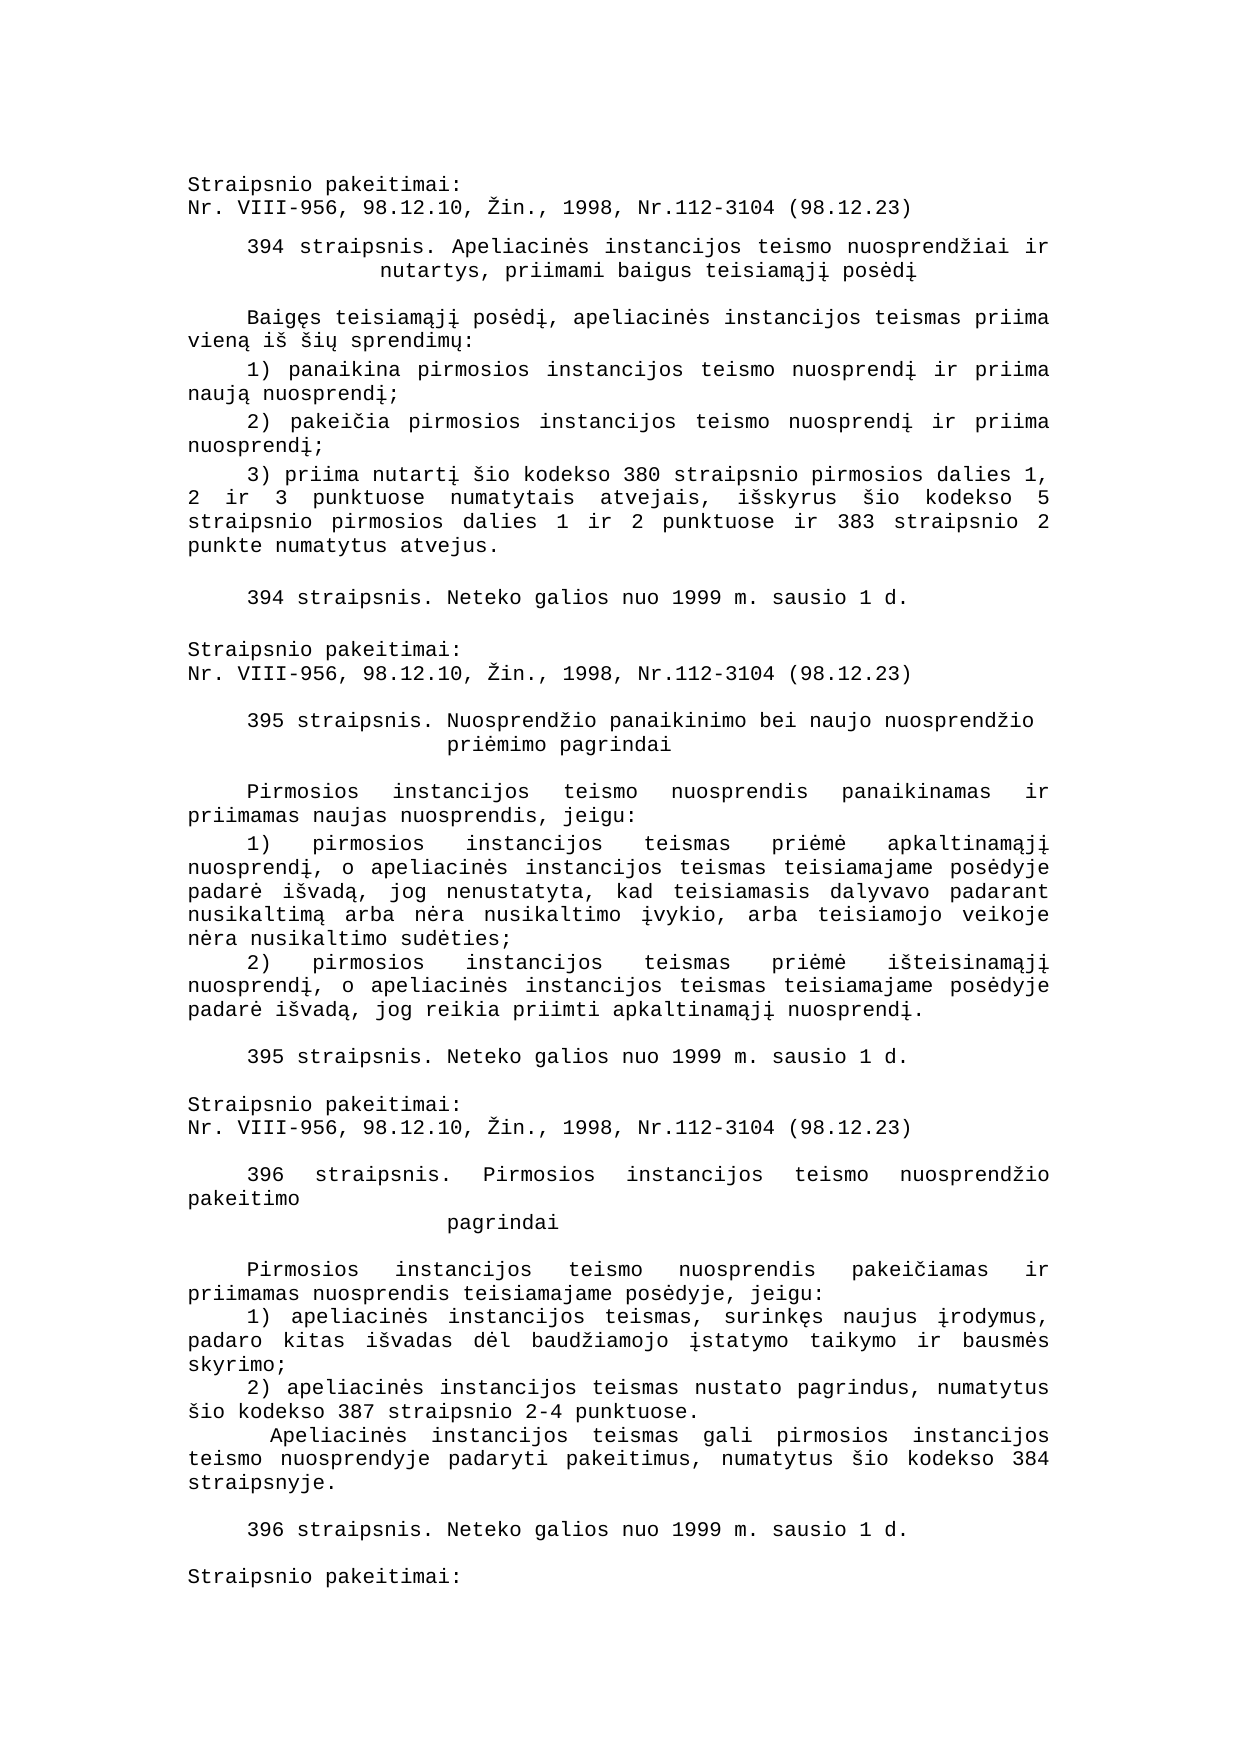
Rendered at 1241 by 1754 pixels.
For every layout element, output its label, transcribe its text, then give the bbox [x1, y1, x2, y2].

text 3) priima nutartį šio kodekso 380 straipsnio pirmosios dalies 1, 2 ir 3 punktuose numatytais atvejais, išskyrus šio kodekso 5 straipsnio pirmosios dalies 1 ir 2 punktuose ir 383 straipsnio 2 punkte numatytus atvejus. [187, 464, 1050, 558]
text Baigęs teisiamąjį posėdį, apeliacinės instancijos teismas priima vieną iš šių sprendimų: [187, 307, 1050, 354]
text Straipsnio pakeitimai: [187, 1093, 1050, 1117]
text Nr. VIII-956, 98.12.10, Žin., 1998, Nr.112-3104 (98.12.23) [187, 197, 1050, 221]
text Straipsnio pakeitimai: [187, 1566, 1050, 1590]
text 396 straipsnis. Neteko galios nuo 1999 m. sausio 1 d. [187, 1519, 1050, 1543]
text priėmimo pagrindai [187, 734, 1050, 757]
text 2) pirmosios instancijos teismas priėmė išteisinamąjį nuosprendį, o apeliacinės instancijos teismas teisiamajame posėdyje padarė išvadą, jog reikia priimti apkaltinamąjį nuosprendį. [187, 952, 1050, 1023]
text 1) panaikina pirmosios instancijos teismo nuosprendį ir priima naują nuosprendį; [187, 359, 1050, 406]
text 396 straipsnis. Pirmosios instancijos teismo nuosprendžio pakeitimo [187, 1164, 1050, 1212]
text Apeliacinės instancijos teismas gali pirmosios instancijos teismo nuosprendyje padaryti pakeitimus, numatytus šio kodekso 384 straipsnyje. [187, 1424, 1050, 1496]
text 395 straipsnis. Nuosprendžio panaikinimo bei naujo nuosprendžio [187, 710, 1050, 734]
text Straipsnio pakeitimai: [187, 174, 1050, 197]
text pagrindai [187, 1212, 1050, 1235]
text 1) pirmosios instancijos teismas priėmė apkaltinamąjį nuosprendį, o apeliacinės instancijos teismas teisiamajame posėdyje padarė išvadą, jog nenustatyta, kad teisiamasis dalyvavo padarant nusikaltimą arba nėra nusikaltimo įvykio, arba teisiamojo veikoje nėra nusikaltimo sudėties; [187, 833, 1050, 952]
text Nr. VIII-956, 98.12.10, Žin., 1998, Nr.112-3104 (98.12.23) [187, 663, 1050, 687]
text Pirmosios instancijos teismo nuosprendis panaikinamas ir priimamas naujas nuosprendis, jeigu: [187, 781, 1050, 828]
text Pirmosios instancijos teismo nuosprendis pakeičiamas ir priimamas nuosprendis teisiamajame posėdyje, jeigu: [187, 1259, 1050, 1306]
text 2) apeliacinės instancijos teismas nustato pagrindus, numatytus šio kodekso 387 straipsnio 2-4 punktuose. [187, 1377, 1050, 1424]
text Nr. VIII-956, 98.12.10, Žin., 1998, Nr.112-3104 (98.12.23) [187, 1117, 1050, 1141]
text 394 straipsnis. Apeliacinės instancijos teismo nuosprendžiai ir nutartys, priimami baigus teisiamąjį posėdį [247, 236, 1050, 283]
text 395 straipsnis. Neteko galios nuo 1999 m. sausio 1 d. [187, 1046, 1050, 1070]
text 2) pakeičia pirmosios instancijos teismo nuosprendį ir priima nuosprendį; [187, 411, 1050, 459]
text 394 straipsnis. Neteko galios nuo 1999 m. sausio 1 d. [187, 587, 1050, 611]
text Straipsnio pakeitimai: [187, 639, 1050, 663]
text 1) apeliacinės instancijos teismas, surinkęs naujus įrodymus, padaro kitas išvadas dėl baudžiamojo įstatymo taikymo ir bausmės skyrimo; [187, 1306, 1050, 1377]
